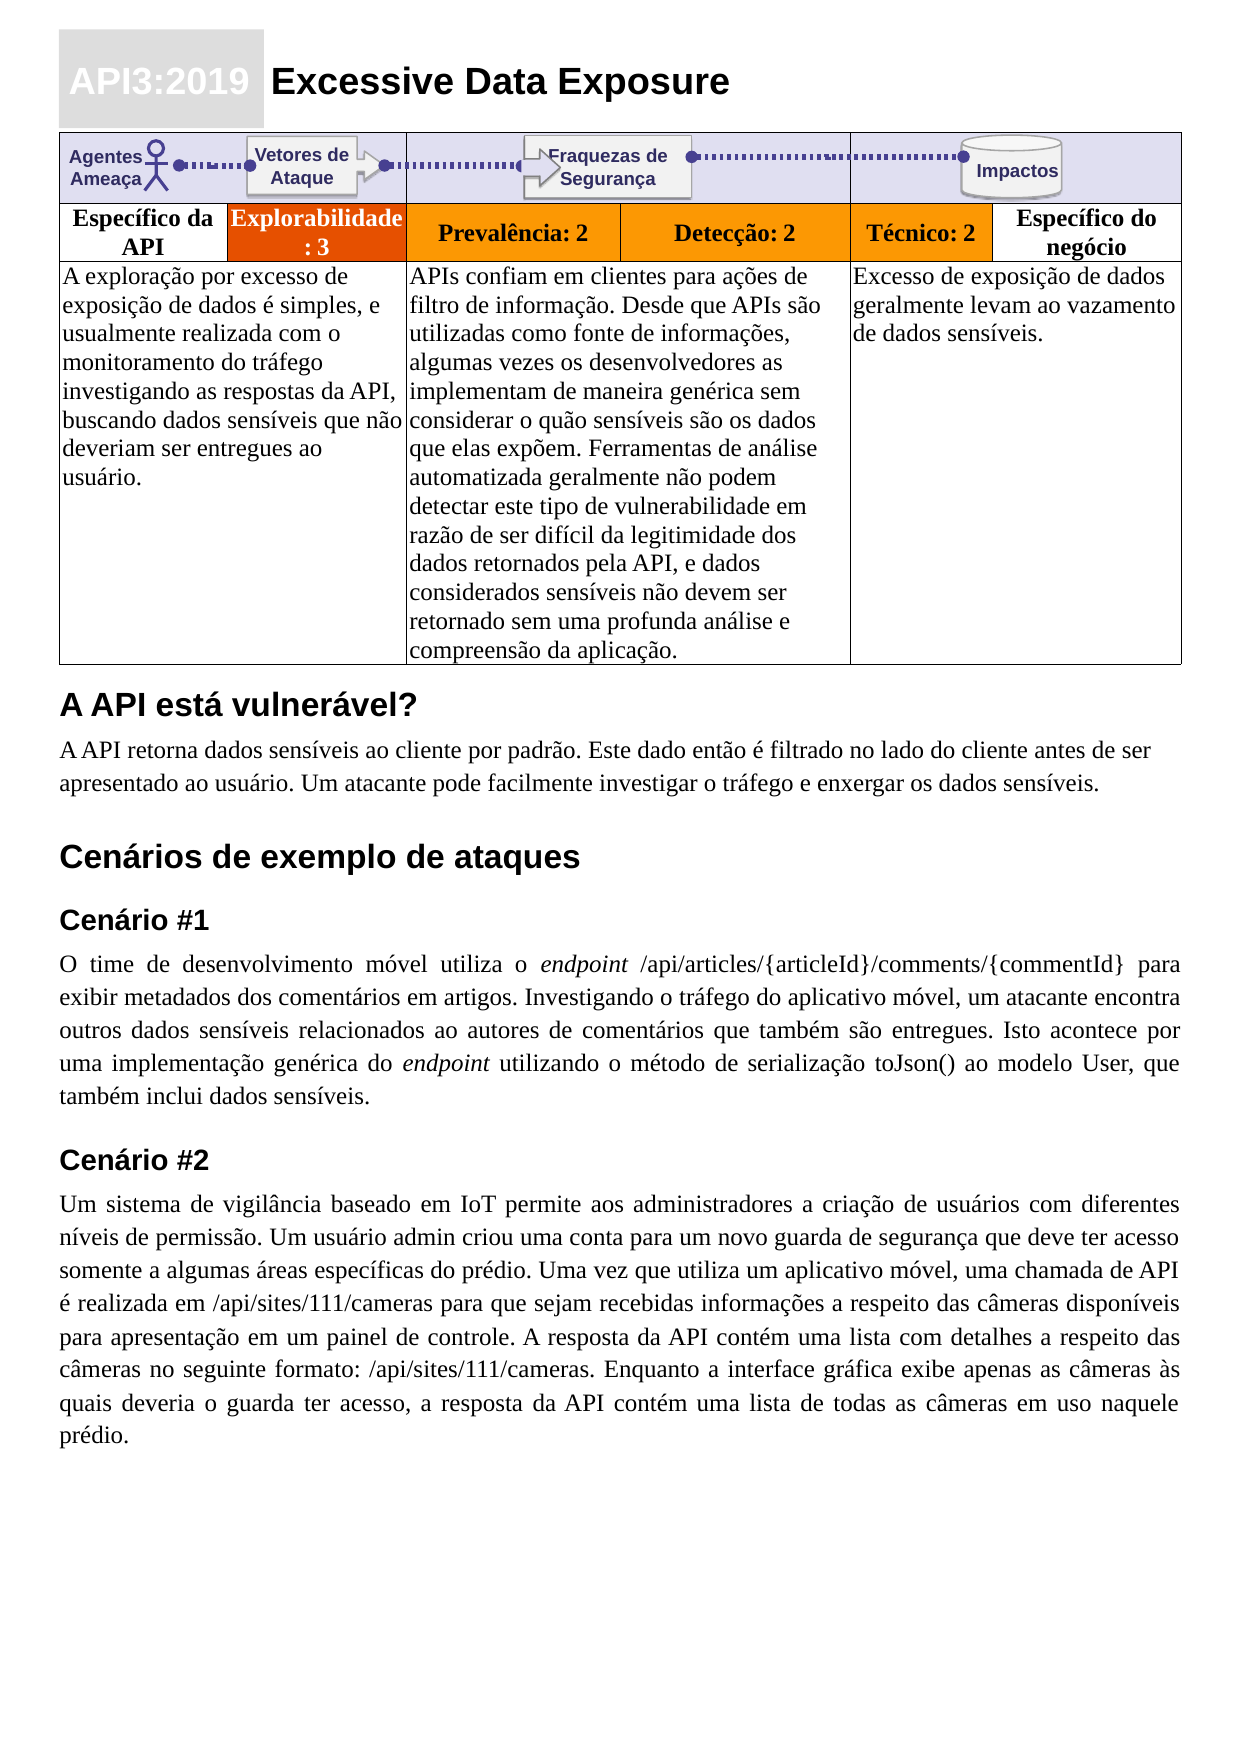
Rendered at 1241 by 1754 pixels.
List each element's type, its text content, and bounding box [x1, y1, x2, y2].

text Um sistema de vigilância baseado em IoT permite aos administradores a criação de usuários com diferentes níveis de permissão. Um usuário admin criou uma conta para um novo guarda de segurança que deve ter acesso somente a algumas áreas específicas do prédio. Uma vez que utiliza um aplicativo móvel, uma chamada de API é realizada em /api/sites/111/cameras para que sejam recebidas informações a respeito das câmeras disponíveis para apresentação em um painel de controle. A resposta da API contém uma lista com detalhes a respeito das câmeras no seguinte formato: /api/sites/111/cameras. Enquanto a interface gráfica exibe apenas as câmeras às quais deveria o guarda ter acesso, a resposta da API contém uma lista de todas as câmeras em uso naquele prédio. [59, 1189, 1181, 1449]
table_header [407, 133, 620, 203]
subtitle Cenário #1 [59, 903, 1181, 936]
subtitle Cenários de exemplo de ataques [59, 837, 1181, 876]
table_cell Específico da API [60, 204, 227, 261]
table_header [227, 133, 406, 203]
table_cell Técnico: 2 [851, 204, 992, 261]
table_cell Detecção: 2 [621, 204, 850, 261]
table_cell Específico do negócio [993, 204, 1181, 261]
table_cell APIs confiam em clientes para ações de filtro de informação. Desde que APIs são utilizadas como fonte de informações, algumas vezes os desenvolvedores as implementam de maneira genérica sem considerar o quão sensíveis são os dados que elas expõem. Ferramentas de análise automatizada geralmente não podem detectar este tipo de vulnerabilidade em razão de ser difícil da legitimidade dos dados retornados pela API, e dados considerados sensíveis não devem ser retornado sem uma profunda análise e compreensão da aplicação. [407, 262, 850, 663]
table_header [60, 133, 227, 203]
table_cell Prevalência: 2 [407, 204, 620, 261]
table_header [620, 133, 850, 203]
subtitle Cenário #2 [59, 1143, 1181, 1177]
table_cell Explorabilidade: 3 [228, 204, 406, 261]
text O time de desenvolvimento móvel utiliza o endpoint /api/articles/{articleId}/comments/{commentId} para exibir metadados dos comentários em artigos. Investigando o tráfego do aplicativo móvel, um atacante encontra outros dados sensíveis relacionados ao autores de comentários que também são entregues. Isto acontece por uma implementação genérica do endpoint utilizando o método de serialização toJson() ao modelo User, que também inclui dados sensíveis. [59, 949, 1181, 1110]
table_header [992, 133, 1181, 203]
table_cell A exploração por excesso de exposição de dados é simples, e usualmente realizada com o monitoramento do tráfego investigando as respostas da API, buscando dados sensíveis que não deveriam ser entregues ao usuário. [60, 262, 406, 663]
table_header [851, 133, 992, 203]
text A API retorna dados sensíveis ao cliente por padrão. Este dado então é filtrado no lado do cliente antes de ser apresentado ao usuário. Um atacante pode facilmente investigar o tráfego e enxergar os dados sensíveis. [59, 736, 1181, 797]
table_cell Excesso de exposição de dados geralmente levam ao vazamento de dados sensíveis. [851, 262, 1181, 663]
subtitle A API está vulnerável? [59, 684, 1181, 723]
